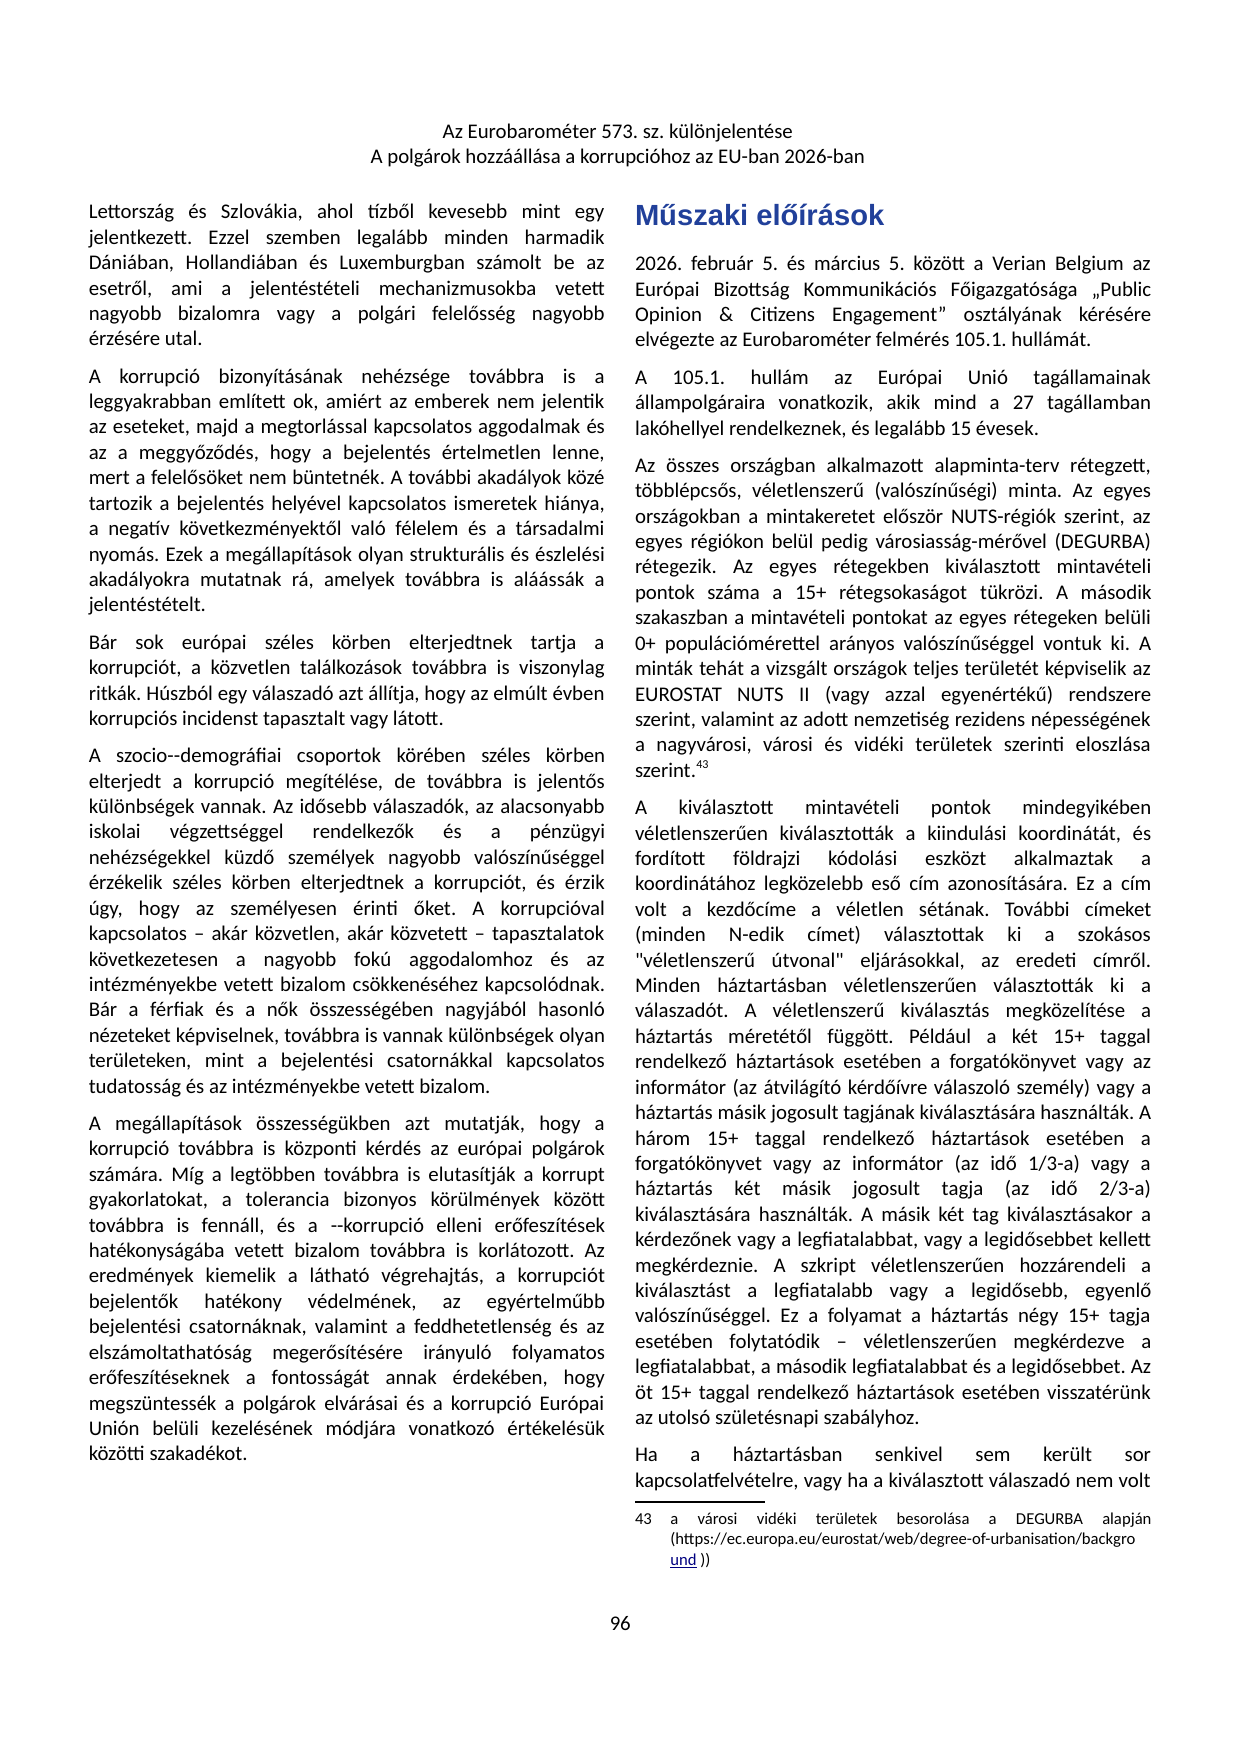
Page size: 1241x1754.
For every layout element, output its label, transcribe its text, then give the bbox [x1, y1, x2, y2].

text 2026. február 5. és március 5. között a Verian Belgium az Európai Bizottság Kommunikációs Főigazgatósága „Public Opinion & Citizens Engagement” osztályának kérésére elvégezte az Eurobarométer felmérés 105.1. hullámát. [635, 250, 1152, 352]
text A szocio-‑demográfiai csoportok körében széles körben elterjedt a korrupció megítélése, de továbbra is jelentős különbségek vannak. Az idősebb válaszadók, az alacsonyabb iskolai végzettséggel rendelkezők és a pénzügyi nehézségekkel küzdő személyek nagyobb valószínűséggel érzékelik széles körben elterjedtnek a korrupciót, és érzik úgy, hogy az személyesen érinti őket. A korrupcióval kapcsolatos – akár közvetlen, akár közvetett – tapasztalatok következetesen a nagyobb fokú aggodalomhoz és az intézményekbe vetett bizalom csökkenéséhez kapcsolódnak. Bár a férfiak és a nők összességében nagyjából hasonló nézeteket képviselnek, továbbra is vannak különbségek olyan területeken, mint a bejelentési csatornákkal kapcsolatos tudatosság és az intézményekbe vetett bizalom. [88, 742, 605, 1098]
text Lettország és Szlovákia, ahol tízből kevesebb mint egy jelentkezett. Ezzel szemben legalább minden harmadik Dániában, Hollandiában és Luxemburgban számolt be az esetről, ami a jelentéstételi mechanizmusokba vetett nagyobb bizalomra vagy a polgári felelősség nagyobb érzésére utal. [88, 198, 605, 351]
text Bár sok európai széles körben elterjedtnek tartja a korrupciót, a közvetlen találkozások továbbra is viszonylag ritkák. Húszból egy válaszadó azt állítja, hogy az elmúlt évben korrupciós incidenst tapasztalt vagy látott. [88, 629, 605, 731]
subtitle Műszaki előírások [635, 198, 1152, 232]
text A 105.1. hullám az Európai Unió tagállamainak állampolgáraira vonatkozik, akik mind a 27 tagállamban lakóhellyel rendelkeznek, és legalább 15 évesek. [635, 364, 1152, 440]
text Ha a háztartásban senkivel sem került sor kapcsolatfelvételre, vagy ha a kiválasztott válaszadó nem volt [635, 1442, 1152, 1492]
text Az összes országban alkalmazott alapminta-terv rétegzett, többlépcsős, véletlenszerű (valószínűségi) minta. Az egyes országokban a mintakeretet először NUTS-régiók szerint, az egyes régiókon belül pedig városiasság-mérővel (DEGURBA) rétegezik. Az egyes rétegekben kiválasztott mintavételi pontok száma a 15+ rétegsokaságot tükrözi. A második szakaszban a mintavételi pontokat az egyes rétegeken belüli 0+ populációmérettel arányos valószínűséggel vontuk ki. A minták tehát a vizsgált országok teljes területét képviselik az EUROSTAT NUTS II (vagy azzal egyenértékű) rendszere szerint, valamint az adott nemzetiség rezidens népességének a nagyvárosi, városi és vidéki területek szerinti eloszlása szerint. [635, 452, 1152, 782]
text A megállapítások összességükben azt mutatják, hogy a korrupció továbbra is központi kérdés az európai polgárok számára. Míg a legtöbben továbbra is elutasítják a korrupt gyakorlatokat, a tolerancia bizonyos körülmények között továbbra is fennáll, és a ‑-korrupció elleni erőfeszítések hatékonyságába vetett bizalom továbbra is korlátozott. Az eredmények kiemelik a látható végrehajtás, a korrupciót bejelentők hatékony védelmének, az egyértelműbb bejelentési csatornáknak, valamint a feddhetetlenség és az elszámoltathatóság megerősítésére irányuló folyamatos erőfeszítéseknek a fontosságát annak érdekében, hogy megszüntessék a polgárok elvárásai és a korrupció Európai Unión belüli kezelésének módjára vonatkozó értékelésük közötti szakadékot. [88, 1110, 605, 1466]
text A kiválasztott mintavételi pontok mindegyikében véletlenszerűen kiválasztották a kiindulási koordinátát, és fordított földrajzi kódolási eszközt alkalmaztak a koordinátához legközelebb eső cím azonosítására. Ez a cím volt a kezdőcíme a véletlen sétának. További címeket (minden N-edik címet) választottak ki a szokásos "véletlenszerű útvonal" eljárásokkal, az eredeti címről. Minden háztartásban véletlenszerűen választották ki a válaszadót. A véletlenszerű kiválasztás megközelítése a háztartás méretétől függött. Például a két 15+ taggal rendelkező háztartások esetében a forgatókönyvet vagy az informátor (az átvilágító kérdőívre válaszoló személy) vagy a háztartás másik jogosult tagjának kiválasztására használták. A három 15+ taggal rendelkező háztartások esetében a forgatókönyvet vagy az informátor (az idő 1/3-a) vagy a háztartás két másik jogosult tagja (az idő 2/3-a) kiválasztására használták. A másik két tag kiválasztásakor a kérdezőnek vagy a legfiatalabbat, vagy a legidősebbet kellett megkérdeznie. A szkript véletlenszerűen hozzárendeli a kiválasztást a legfiatalabb vagy a legidősebb, egyenlő valószínűséggel. Ez a folyamat a háztartás négy 15+ tagja esetében folytatódik – véletlenszerűen megkérdezve a legfiatalabbat, a második legfiatalabbat és a legidősebbet. Az öt 15+ taggal rendelkező háztartások esetében visszatérünk az utolsó születésnapi szabályhoz. [635, 794, 1152, 1430]
text a városi vidéki területek besorolása a DEGURBA alapján (https://ec.europa.eu/eurostat/web/degree-of-urbanisation/backgro und )) [635, 1508, 1152, 1569]
text A korrupció bizonyításának nehézsége továbbra is a leggyakrabban említett ok, amiért az emberek nem jelentik az eseteket, majd a megtorlással kapcsolatos aggodalmak és az a meggyőződés, hogy a bejelentés értelmetlen lenne, mert a felelősöket nem büntetnék. A további akadályok közé tartozik a bejelentés helyével kapcsolatos ismeretek hiánya, a negatív következményektől való félelem és a társadalmi nyomás. Ezek a megállapítások olyan strukturális és észlelési akadályokra mutatnak rá, amelyek továbbra is aláássák a jelentéstételt. [88, 363, 605, 617]
